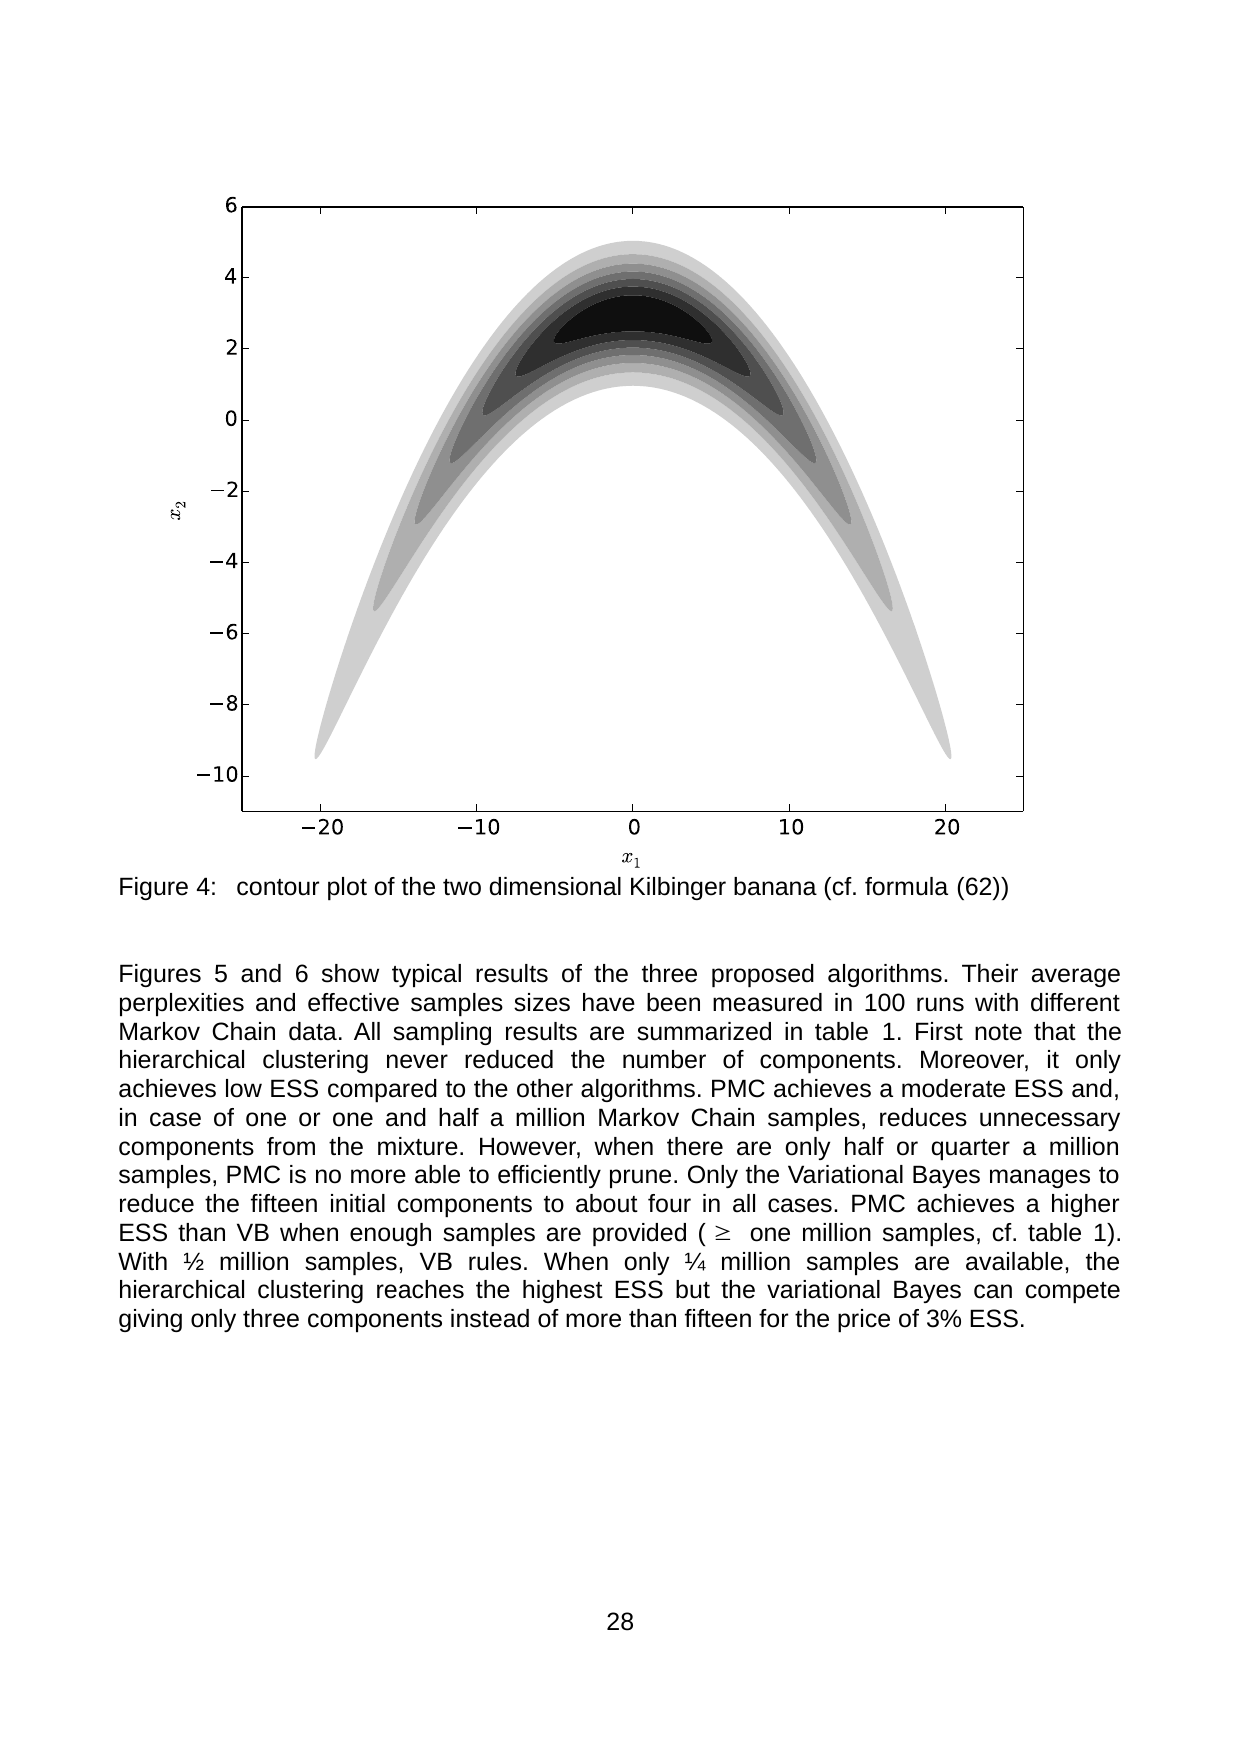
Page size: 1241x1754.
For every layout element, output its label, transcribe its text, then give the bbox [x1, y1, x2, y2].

text Figure 4: contour plot of the two dimensional Kilbinger banana (cf. formula (62)) [118, 147, 1122, 900]
text Figures 5 and 6 show typical results of the three proposed algorithms. Their average perplexities and effective samples sizes have been measured in 100 runs with different Markov Chain data. All sampling results are summarized in table 1. First note that the hierarchical clustering never reduced the number of components. Moreover, it only achieves low ESS compared to the other algorithms. PMC achieves a moderate ESS and, in case of one or one and half a million Markov Chain samples, reduces unnecessary components from the mixture. However, when there are only half or quarter a million samples, PMC is no more able to efficiently prune. Only the Variational Bayes manages to reduce the fifteen initial components to about four in all cases. PMC achieves a higher ESS than VB when enough samples are provided ( one million samples, cf. table 1). With ½ million samples, VB rules. When only ¼ million samples are available, the hierarchical clustering reaches the highest ESS but the variational Bayes can compete giving only three components instead of more than fifteen for the price of 3% ESS. [118, 959, 1122, 1333]
